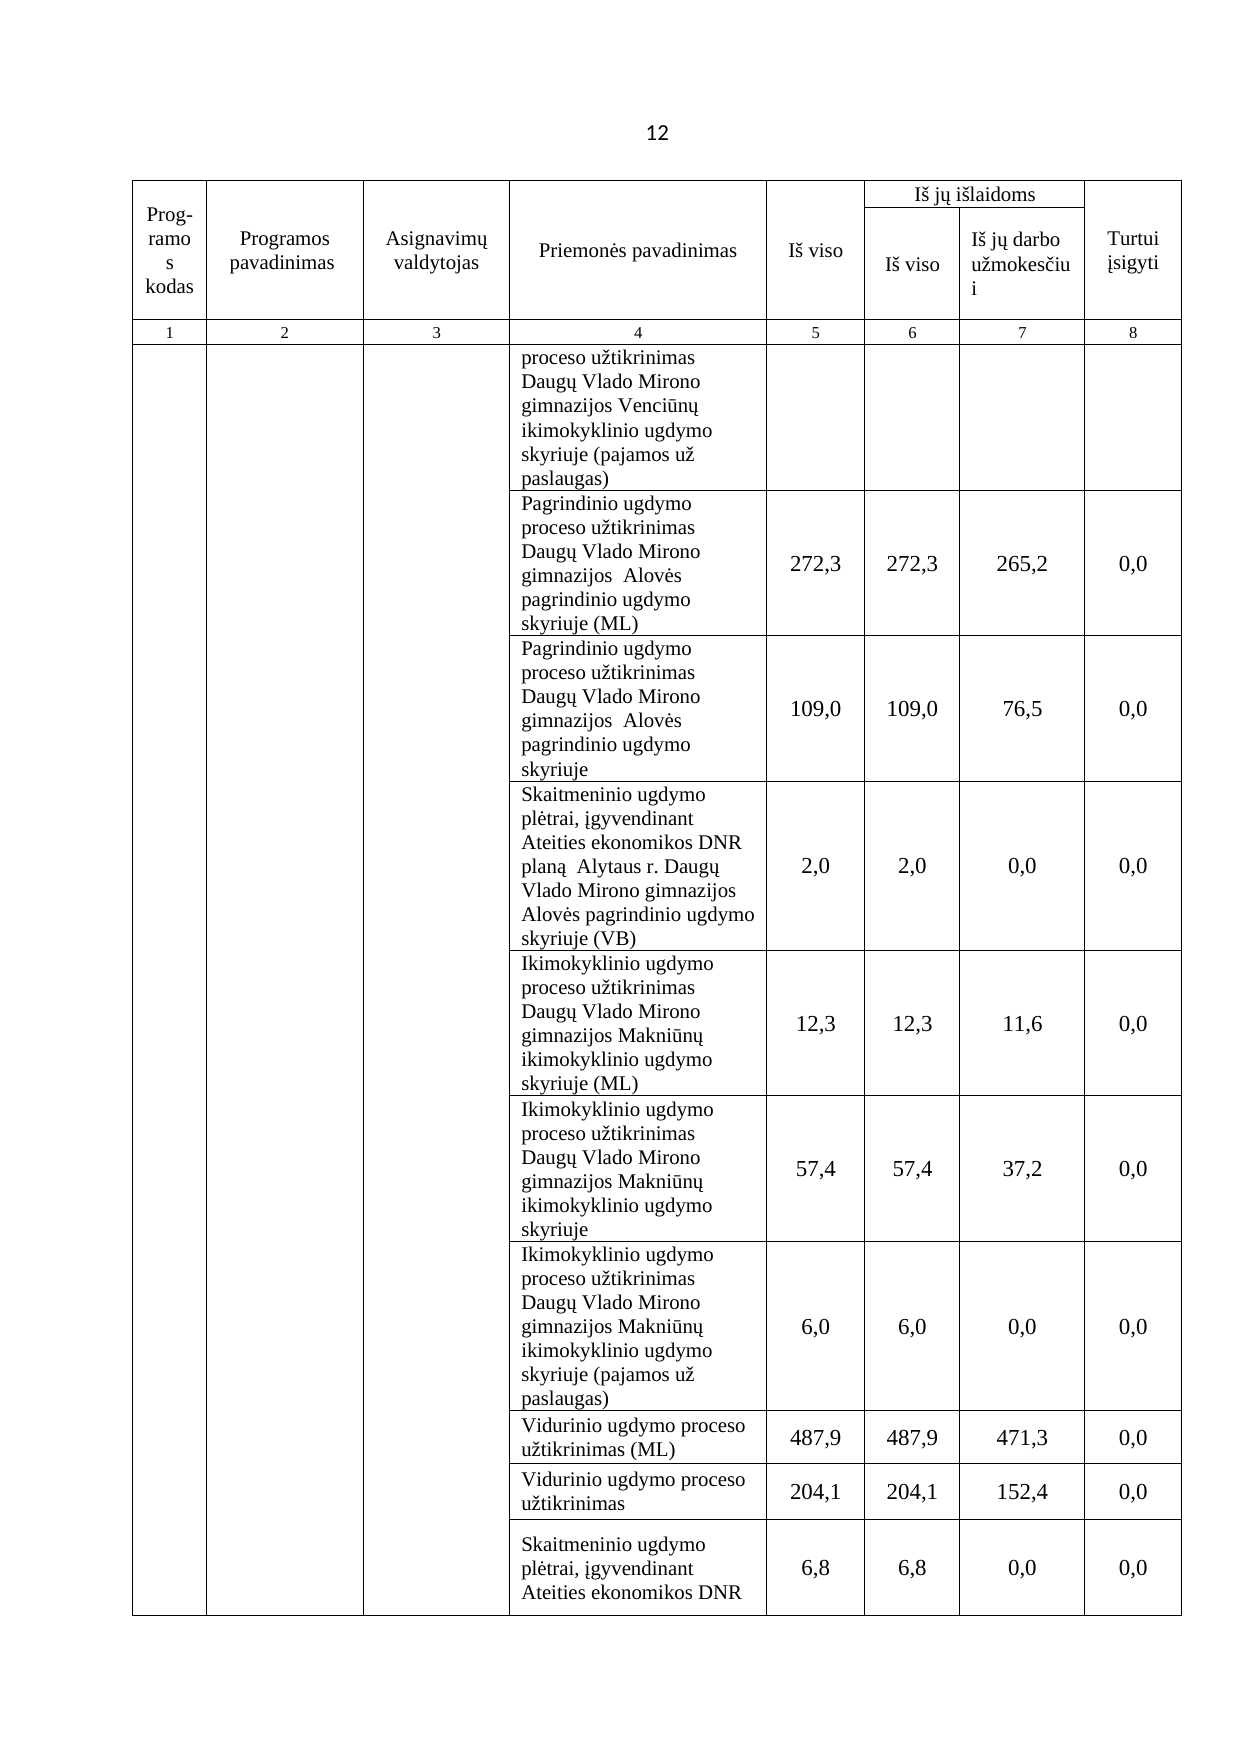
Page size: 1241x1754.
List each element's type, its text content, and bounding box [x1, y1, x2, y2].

table_cell 6,0 [767, 1242, 864, 1410]
table_cell 2,0 [865, 782, 959, 950]
table_cell 6,0 [865, 1242, 959, 1410]
table_cell 0,0 [1085, 951, 1181, 1095]
table_header Priemonės pavadinimas [510, 181, 766, 319]
table_cell 8 [1085, 320, 1181, 344]
table_cell Ikimokyklinio ugdymo proceso užtikrinimas Daugų Vlado Mirono gimnazijos Makniūnų ikimokyklinio ugdymo skyriuje (pajamos už paslaugas) [510, 1242, 766, 1410]
table_cell 57,4 [865, 1096, 959, 1241]
table_cell 12,3 [865, 951, 959, 1095]
table_cell 471,3 [960, 1411, 1084, 1463]
table_cell 57,4 [767, 1096, 864, 1241]
table_cell [960, 345, 1084, 490]
table_cell [767, 345, 864, 490]
table_cell 152,4 [960, 1464, 1084, 1519]
table_header Prog-ramos kodas [133, 181, 206, 319]
table_cell 204,1 [767, 1464, 864, 1519]
table_cell 11,6 [960, 951, 1084, 1095]
table_cell 265,2 [960, 491, 1084, 635]
table_cell 109,0 [865, 636, 959, 781]
table_cell 2 [207, 320, 363, 344]
table_cell Iš viso [865, 208, 959, 319]
table_cell 0,0 [1085, 636, 1181, 781]
table_cell 1 [133, 320, 206, 344]
table_cell Skaitmeninio ugdymo plėtrai, įgyvendinant Ateities ekonomikos DNR planą Alytaus r. Daugų Vlado Mirono gimnazijos Alovės pagrindinio ugdymo skyriuje (VB) [510, 782, 766, 950]
table_cell Iš jų darbo užmokesčiui [960, 208, 1084, 319]
table_cell proceso užtikrinimas Daugų Vlado Mirono gimnazijos Venciūnų ikimokyklinio ugdymo skyriuje (pajamos už paslaugas) [510, 345, 766, 490]
table_header Turtui įsigyti [1085, 181, 1181, 319]
table_cell [133, 345, 206, 1615]
table_cell Ikimokyklinio ugdymo proceso užtikrinimas Daugų Vlado Mirono gimnazijos Makniūnų ikimokyklinio ugdymo skyriuje [510, 1096, 766, 1241]
table_cell 76,5 [960, 636, 1084, 781]
table_cell 0,0 [1085, 1242, 1181, 1410]
table_cell [1085, 345, 1181, 490]
table_cell [364, 345, 509, 1615]
table_header Programos pavadinimas [207, 181, 363, 319]
table_cell 487,9 [767, 1411, 864, 1463]
table_cell 2,0 [767, 782, 864, 950]
table_cell Vidurinio ugdymo proceso užtikrinimas (ML) [510, 1411, 766, 1463]
table_cell 37,2 [960, 1096, 1084, 1241]
table_cell 6,8 [767, 1520, 864, 1615]
table_cell 4 [510, 320, 766, 344]
table_cell 487,9 [865, 1411, 959, 1463]
table_cell Vidurinio ugdymo proceso užtikrinimas [510, 1464, 766, 1519]
table_cell 109,0 [767, 636, 864, 781]
table_cell 0,0 [960, 782, 1084, 950]
table_cell Skaitmeninio ugdymo plėtrai, įgyvendinant Ateities ekonomikos DNR [510, 1520, 766, 1615]
table_header Iš viso [767, 181, 864, 319]
table_cell 12,3 [767, 951, 864, 1095]
table_cell Ikimokyklinio ugdymo proceso užtikrinimas Daugų Vlado Mirono gimnazijos Makniūnų ikimokyklinio ugdymo skyriuje (ML) [510, 951, 766, 1095]
table_cell 5 [767, 320, 864, 344]
table_cell 0,0 [1085, 1096, 1181, 1241]
table_cell 0,0 [1085, 1520, 1181, 1615]
table_cell 6,8 [865, 1520, 959, 1615]
table_header Iš jų išlaidoms [865, 181, 1084, 207]
table_cell 272,3 [865, 491, 959, 635]
table_cell 0,0 [960, 1520, 1084, 1615]
table_header Asignavimų valdytojas [364, 181, 509, 319]
table_cell 0,0 [1085, 1464, 1181, 1519]
table_cell 0,0 [1085, 1411, 1181, 1463]
table_cell Pagrindinio ugdymo proceso užtikrinimas Daugų Vlado Mirono gimnazijos Alovės pagrindinio ugdymo skyriuje [510, 636, 766, 781]
table_cell 7 [960, 320, 1084, 344]
table_cell 272,3 [767, 491, 864, 635]
table_cell 3 [364, 320, 509, 344]
table_cell 0,0 [1085, 491, 1181, 635]
table_cell Pagrindinio ugdymo proceso užtikrinimas Daugų Vlado Mirono gimnazijos Alovės pagrindinio ugdymo skyriuje (ML) [510, 491, 766, 635]
table_cell [865, 345, 959, 490]
table_cell 0,0 [1085, 782, 1181, 950]
table_cell 6 [865, 320, 959, 344]
table_cell [207, 345, 363, 1615]
table_cell 204,1 [865, 1464, 959, 1519]
table_cell 0,0 [960, 1242, 1084, 1410]
